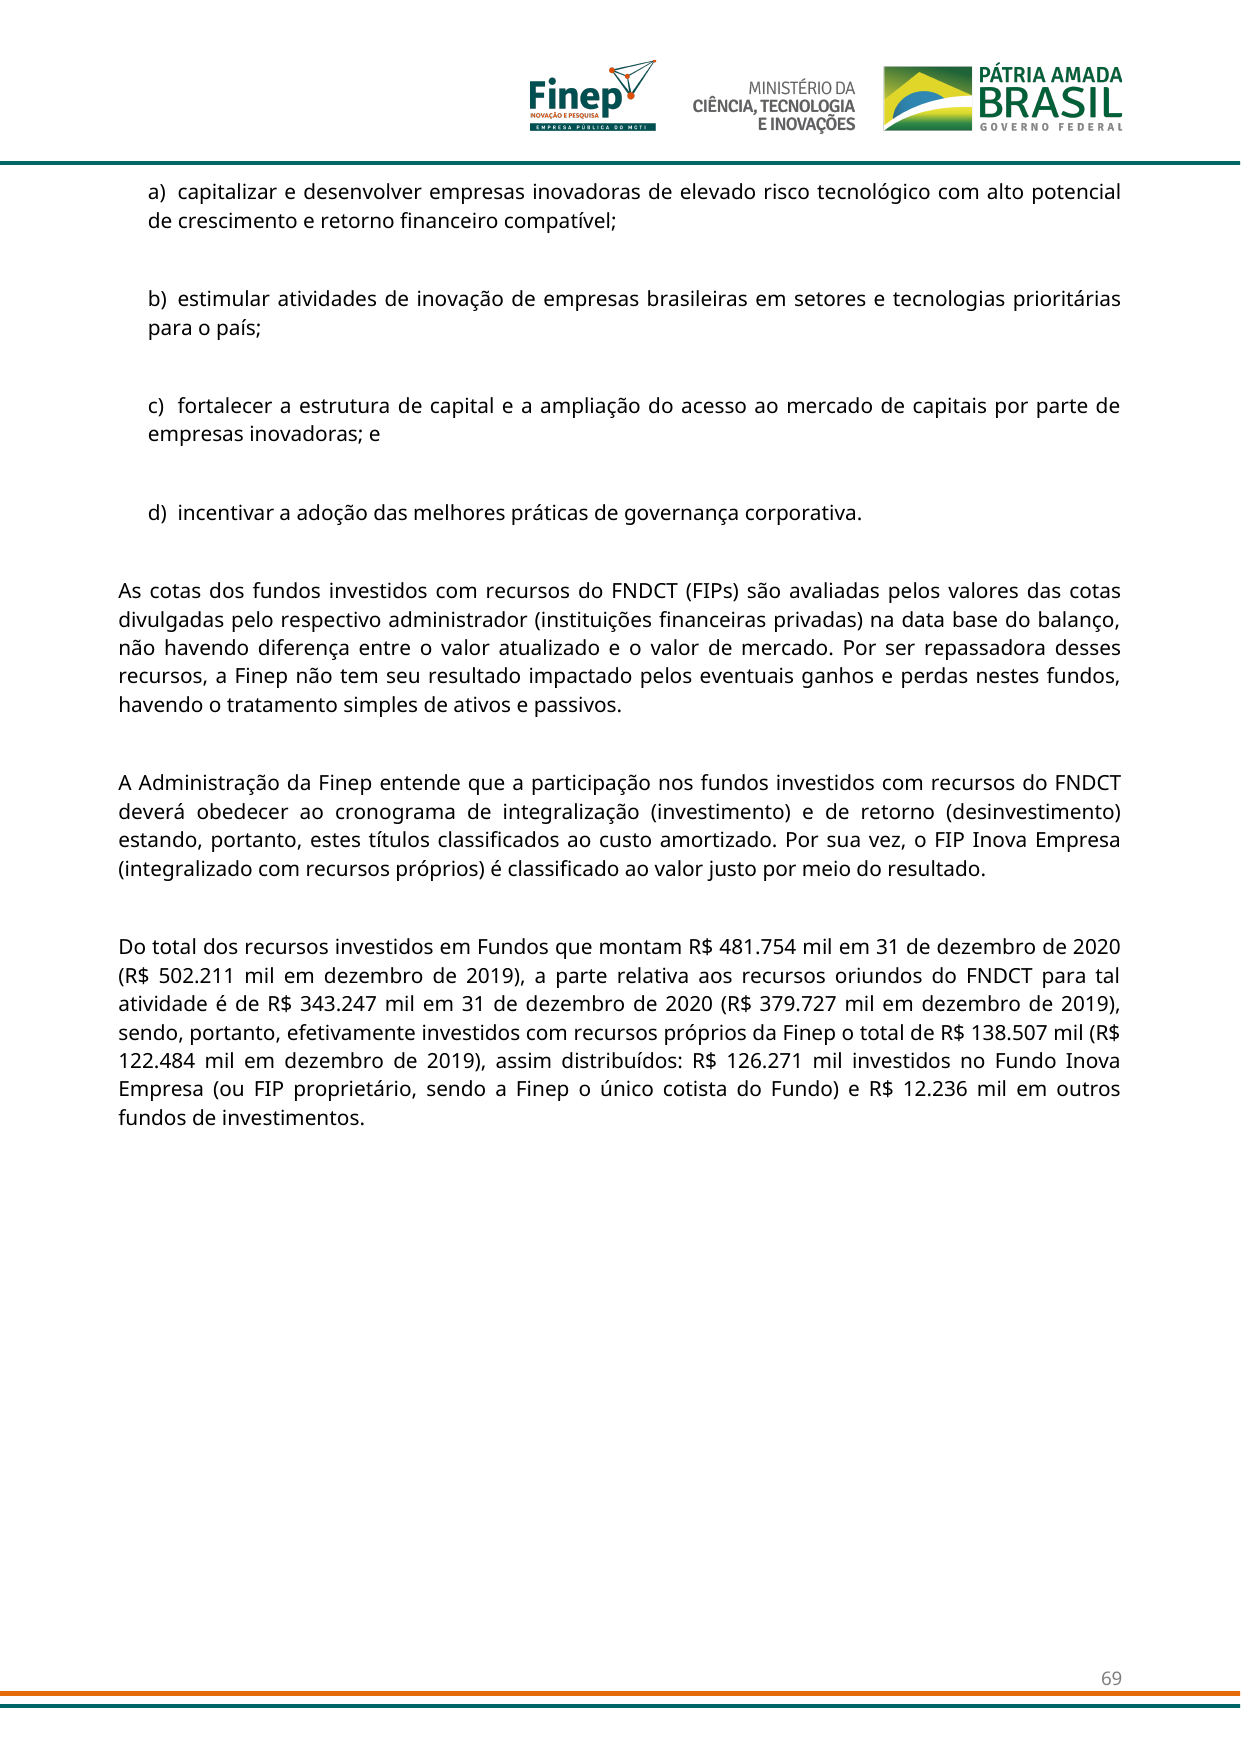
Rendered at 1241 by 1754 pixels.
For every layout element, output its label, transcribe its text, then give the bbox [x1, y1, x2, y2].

picture [530, 60, 1123, 134]
list capitalizar e desenvolver empresas inovadoras de elevado risco tecnológico com alto potencial de crescimento e retorno financeiro compatível; [148, 177, 1122, 234]
text Do total dos recursos investidos em Fundos que montam R$ 481.754 mil em 31 de dezembro de 2020 (R$ 502.211 mil em dezembro de 2019), a parte relativa aos recursos oriundos do FNDCT para tal atividade é de R$ 343.247 mil em 31 de dezembro de 2020 (R$ 379.727 mil em dezembro de 2019), sendo, portanto, efetivamente investidos com recursos próprios da Finep o total de R$ 138.507 mil (R$ 122.484 mil em dezembro de 2019), assim distribuídos: R$ 126.271 mil investidos no Fundo Inova Empresa (ou FIP proprietário, sendo a Finep o único cotista do Fundo) e R$ 12.236 mil em outros fundos de investimentos. [118, 932, 1122, 1131]
text As cotas dos fundos investidos com recursos do FNDCT (FIPs) são avaliadas pelos valores das cotas divulgadas pelo respectivo administrador (instituições financeiras privadas) na data base do balanço, não havendo diferença entre o valor atualizado e o valor de mercado. Por ser repassadora desses recursos, a Finep não tem seu resultado impactado pelos eventuais ganhos e perdas nestes fundos, havendo o tratamento simples de ativos e passivos. [118, 576, 1122, 718]
list estimular atividades de inovação de empresas brasileiras em setores e tecnologias prioritárias para o país; [148, 284, 1122, 341]
text A Administração da Finep entende que a participação nos fundos investidos com recursos do FNDCT deverá obedecer ao cronograma de integralização (investimento) e de retorno (desinvestimento) estando, portanto, estes títulos classificados ao custo amortizado. Por sua vez, o FIP Inova Empresa (integralizado com recursos próprios) é classificado ao valor justo por meio do resultado. [118, 768, 1122, 882]
list incentivar a adoção das melhores práticas de governança corporativa. [148, 498, 1122, 526]
list fortalecer a estrutura de capital e a ampliação do acesso ao mercado de capitais por parte de empresas inovadoras; e [148, 391, 1122, 448]
